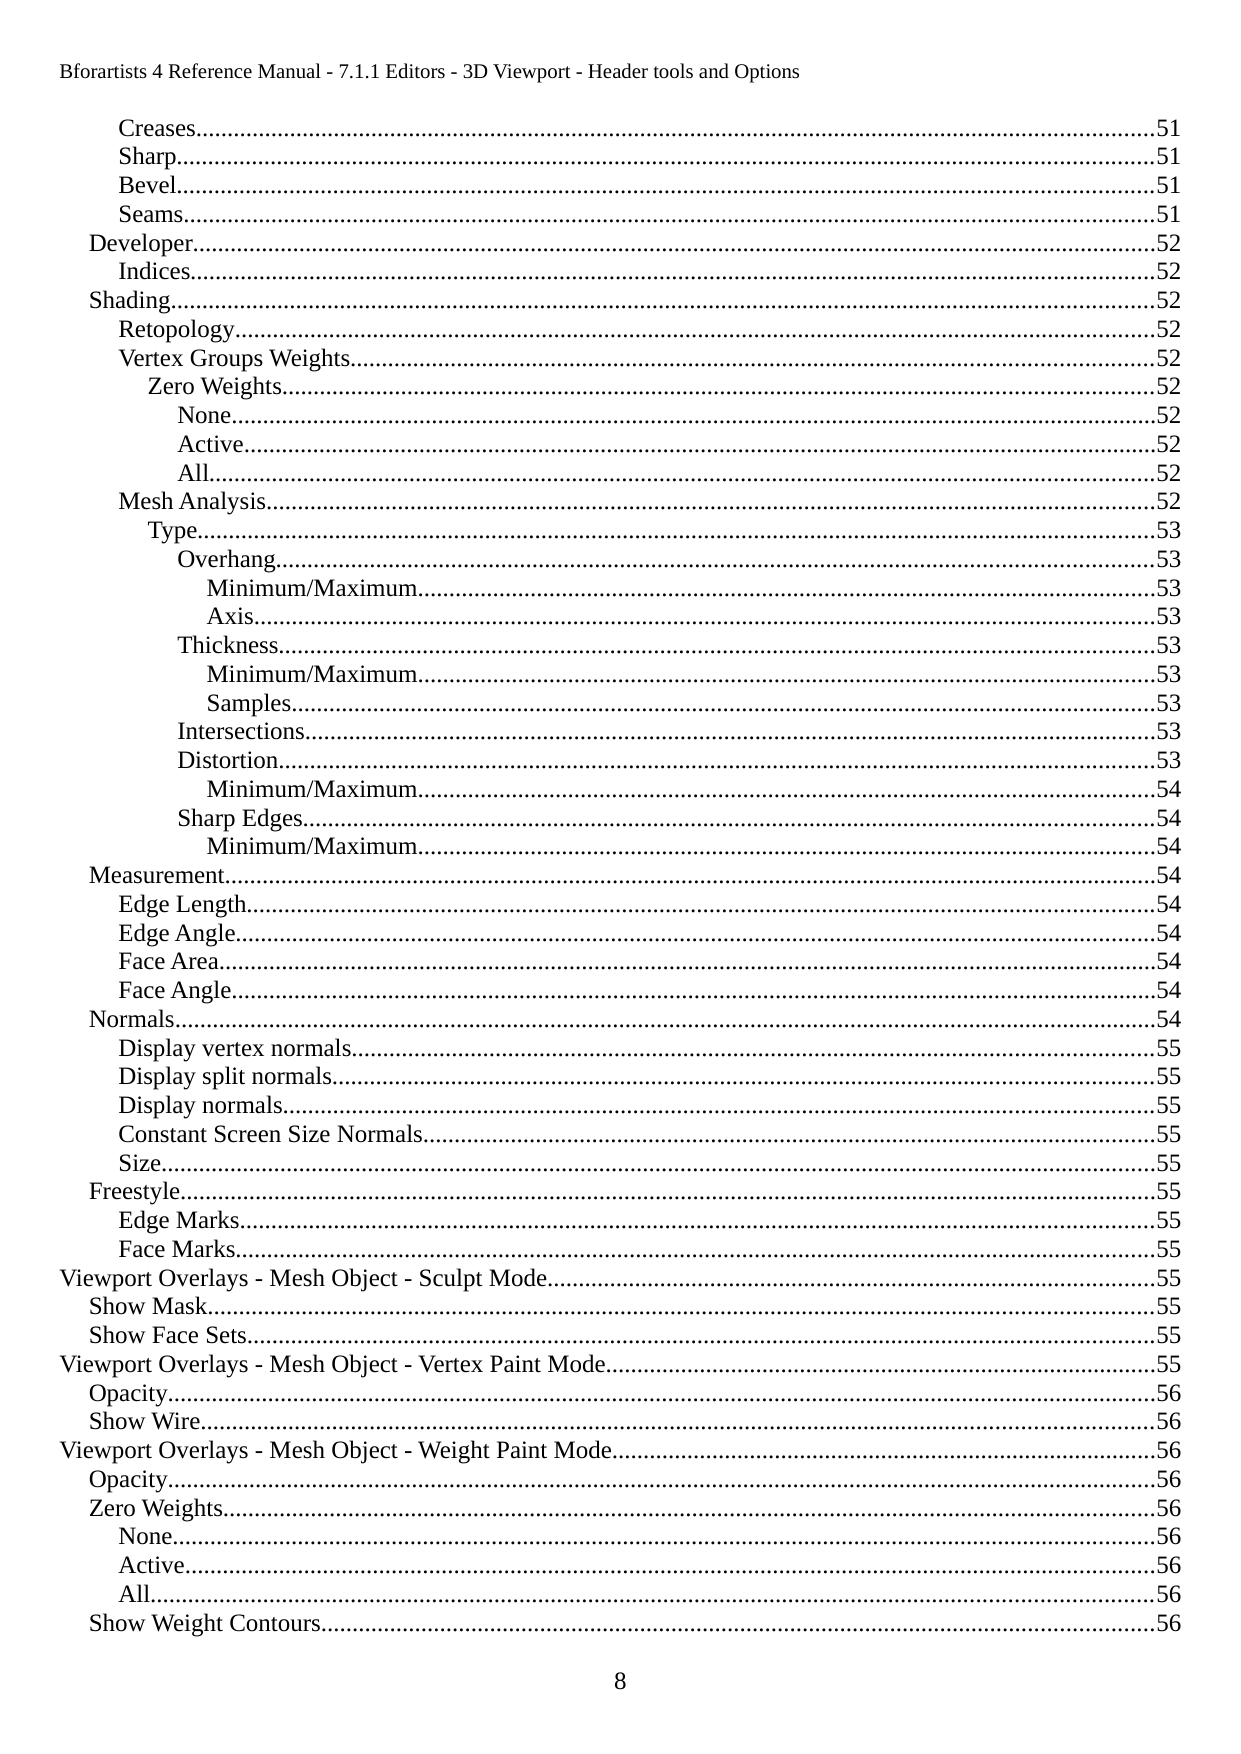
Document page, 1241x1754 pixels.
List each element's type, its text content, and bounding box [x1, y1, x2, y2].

text Thickness 53 [177, 630, 1181, 659]
text Developer 52 [88, 228, 1181, 256]
text Mesh Analysis 52 [118, 486, 1181, 515]
text Viewport Overlays - Mesh Object - Vertex Paint Mode 55 [59, 1349, 1181, 1378]
text Distortion 53 [177, 745, 1181, 774]
text All 56 [118, 1579, 1181, 1608]
text Display split normals 55 [118, 1061, 1181, 1090]
text Samples 53 [206, 688, 1181, 716]
text Indices 52 [118, 256, 1181, 285]
text Measurement 54 [88, 860, 1181, 889]
text Shading 52 [88, 285, 1181, 314]
text Intersections 53 [177, 716, 1181, 745]
text Minimum/Maximum 54 [206, 774, 1181, 803]
text Face Angle 54 [118, 975, 1181, 1004]
text Edge Angle 54 [118, 918, 1181, 946]
text All 52 [177, 458, 1181, 486]
text Face Area 54 [118, 946, 1181, 975]
text Show Weight Contours 56 [88, 1608, 1181, 1636]
text Face Marks 55 [118, 1234, 1181, 1263]
text Active 52 [177, 429, 1181, 458]
text Constant Screen Size Normals 55 [118, 1119, 1181, 1148]
text Axis 53 [206, 601, 1181, 630]
text Seams 51 [118, 199, 1181, 228]
text Freestyle 55 [88, 1176, 1181, 1205]
text Sharp Edges 54 [177, 803, 1181, 831]
text Vertex Groups Weights 52 [118, 343, 1181, 371]
text Creases 51 [118, 113, 1181, 141]
text Show Face Sets 55 [88, 1320, 1181, 1349]
text None 52 [177, 400, 1181, 429]
text Show Mask 55 [88, 1291, 1181, 1320]
text Type 53 [147, 515, 1181, 544]
text Minimum/Maximum 53 [206, 573, 1181, 601]
text Overhang 53 [177, 544, 1181, 573]
text Bevel 51 [118, 170, 1181, 199]
text None 56 [118, 1521, 1181, 1550]
text Zero Weights 56 [88, 1493, 1181, 1521]
text Size 55 [118, 1148, 1181, 1176]
text Opacity 56 [88, 1464, 1181, 1493]
text Edge Length 54 [118, 889, 1181, 918]
text Active 56 [118, 1550, 1181, 1579]
text Minimum/Maximum 53 [206, 659, 1181, 688]
text Sharp 51 [118, 141, 1181, 170]
text Opacity 56 [88, 1378, 1181, 1406]
text Normals 54 [88, 1004, 1181, 1033]
text Display vertex normals 55 [118, 1033, 1181, 1061]
text Viewport Overlays - Mesh Object - Weight Paint Mode 56 [59, 1435, 1181, 1464]
text Show Wire 56 [88, 1406, 1181, 1435]
text Minimum/Maximum 54 [206, 831, 1181, 860]
text Retopology 52 [118, 314, 1181, 343]
text Zero Weights 52 [147, 371, 1181, 400]
text Edge Marks 55 [118, 1205, 1181, 1234]
text Display normals 55 [118, 1090, 1181, 1119]
text Viewport Overlays - Mesh Object - Sculpt Mode 55 [59, 1263, 1181, 1291]
